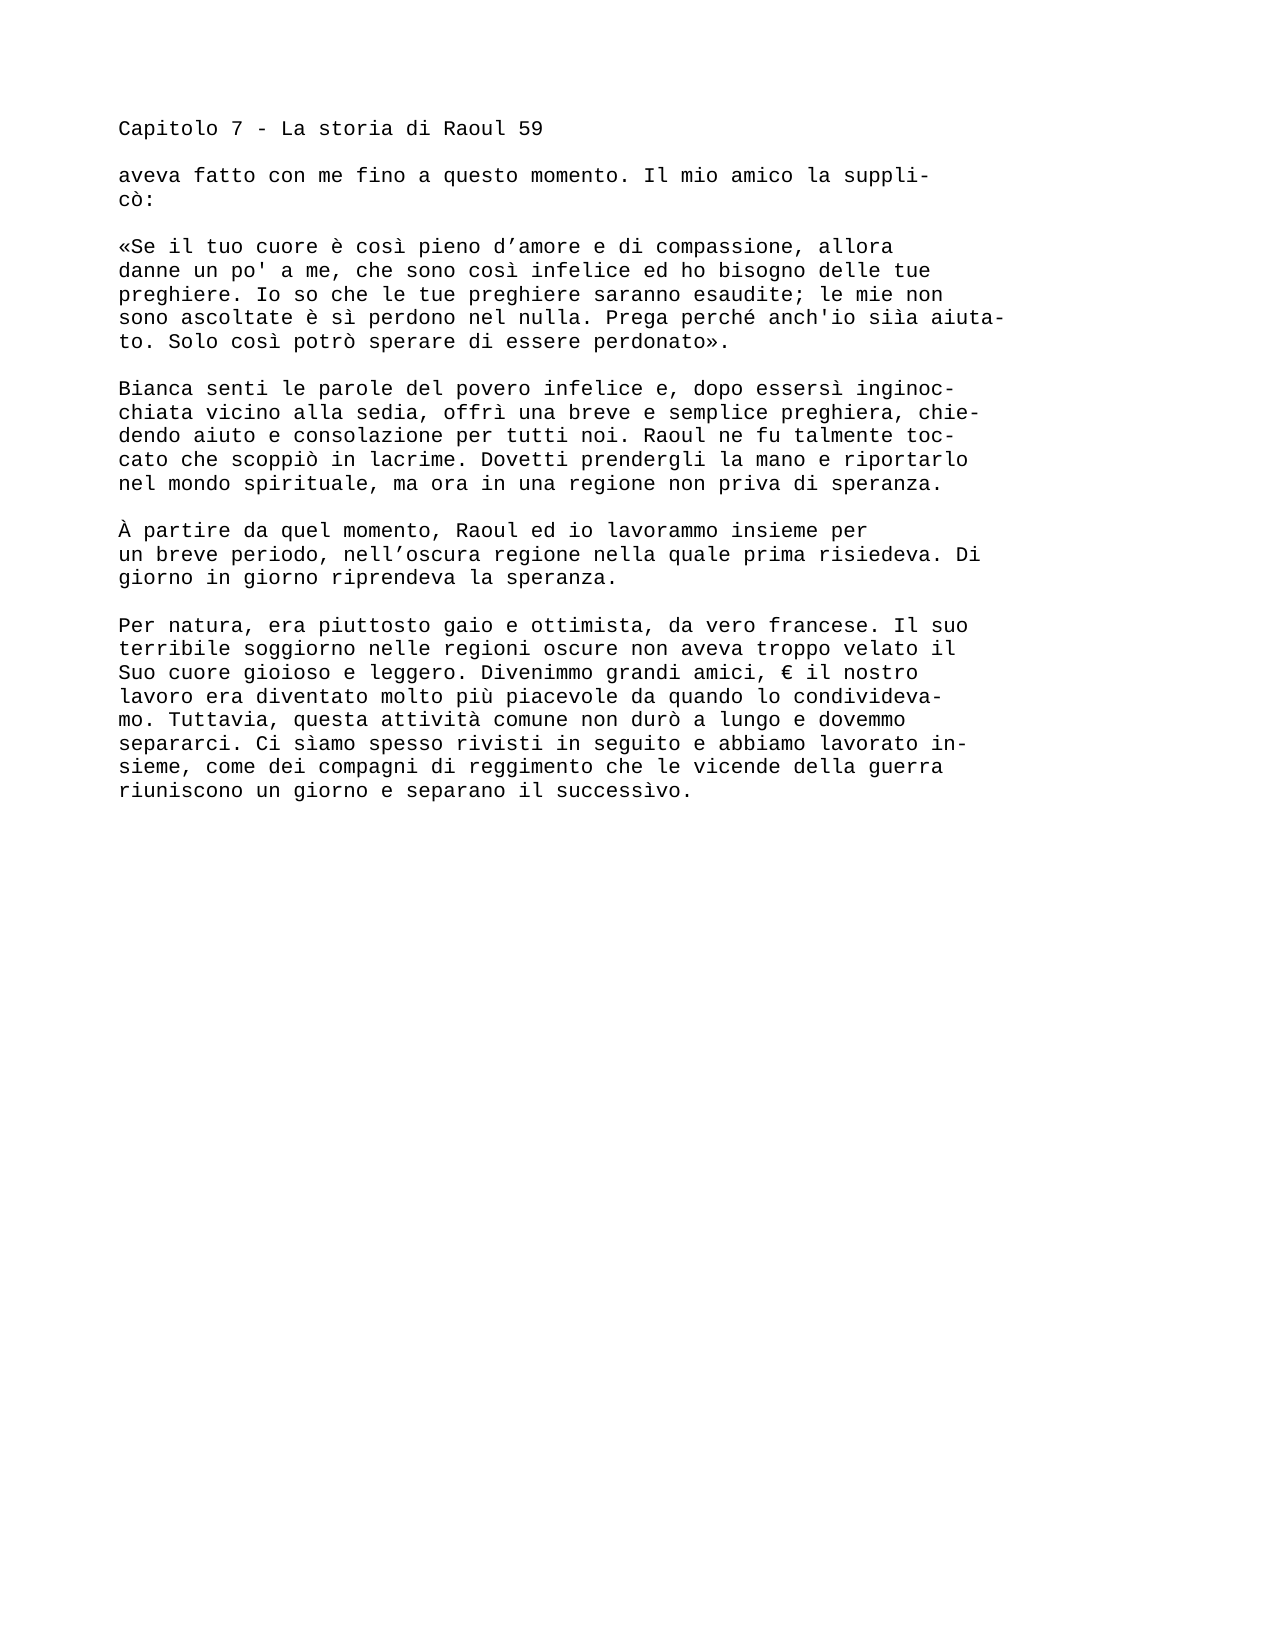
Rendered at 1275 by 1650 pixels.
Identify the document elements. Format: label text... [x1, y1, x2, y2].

text danne un po' a me, che sono così infelice ed ho bisogno delle tue [118, 260, 1157, 284]
text mo. Tuttavia, questa attività comune non durò a lungo e dovemmo [118, 709, 1157, 733]
text nel mondo spirituale, ma ora in una regione non priva di speranza. [118, 473, 1157, 496]
text lavoro era diventato molto più piacevole da quando lo condivideva- [118, 686, 1157, 709]
text separarci. Ci sìamo spesso rivisti in seguito e abbiamo lavorato in- [118, 733, 1157, 757]
text dendo aiuto e consolazione per tutti noi. Raoul ne fu talmente toc- [118, 426, 1157, 449]
text aveva fatto con me fino a questo momento. Il mio amico la suppli- [118, 165, 1157, 189]
text Bianca senti le parole del povero infelice e, dopo essersì inginoc- [118, 378, 1157, 402]
text «Se il tuo cuore è così pieno d’amore e di compassione, allora [118, 236, 1157, 260]
text sieme, come dei compagni di reggimento che le vicende della guerra [118, 757, 1157, 780]
text preghiere. Io so che le tue preghiere saranno esaudite; le mie non [118, 284, 1157, 307]
text terribile soggiorno nelle regioni oscure non aveva troppo velato il [118, 638, 1157, 662]
text cato che scoppiò in lacrime. Dovetti prendergli la mano e riportarlo [118, 449, 1157, 473]
text À partire da quel momento, Raoul ed io lavorammo insieme per [118, 520, 1157, 544]
text riuniscono un giorno e separano il successìvo. [118, 780, 1157, 804]
text to. Solo così potrò sperare di essere perdonato». [118, 331, 1157, 354]
text sono ascoltate è sì perdono nel nulla. Prega perché anch'io siìa aiuta- [118, 307, 1157, 331]
text Capitolo 7 - La storia di Raoul 59 [118, 118, 1157, 142]
text giorno in giorno riprendeva la speranza. [118, 567, 1157, 591]
text chiata vicino alla sedia, offrì una breve e semplice preghiera, chie- [118, 402, 1157, 426]
text un breve periodo, nell’oscura regione nella quale prima risiedeva. Di [118, 544, 1157, 567]
text Suo cuore gioioso e leggero. Divenimmo grandi amici, € il nostro [118, 662, 1157, 686]
text cò: [118, 189, 1157, 213]
text Per natura, era piuttosto gaio e ottimista, da vero francese. Il suo [118, 615, 1157, 638]
